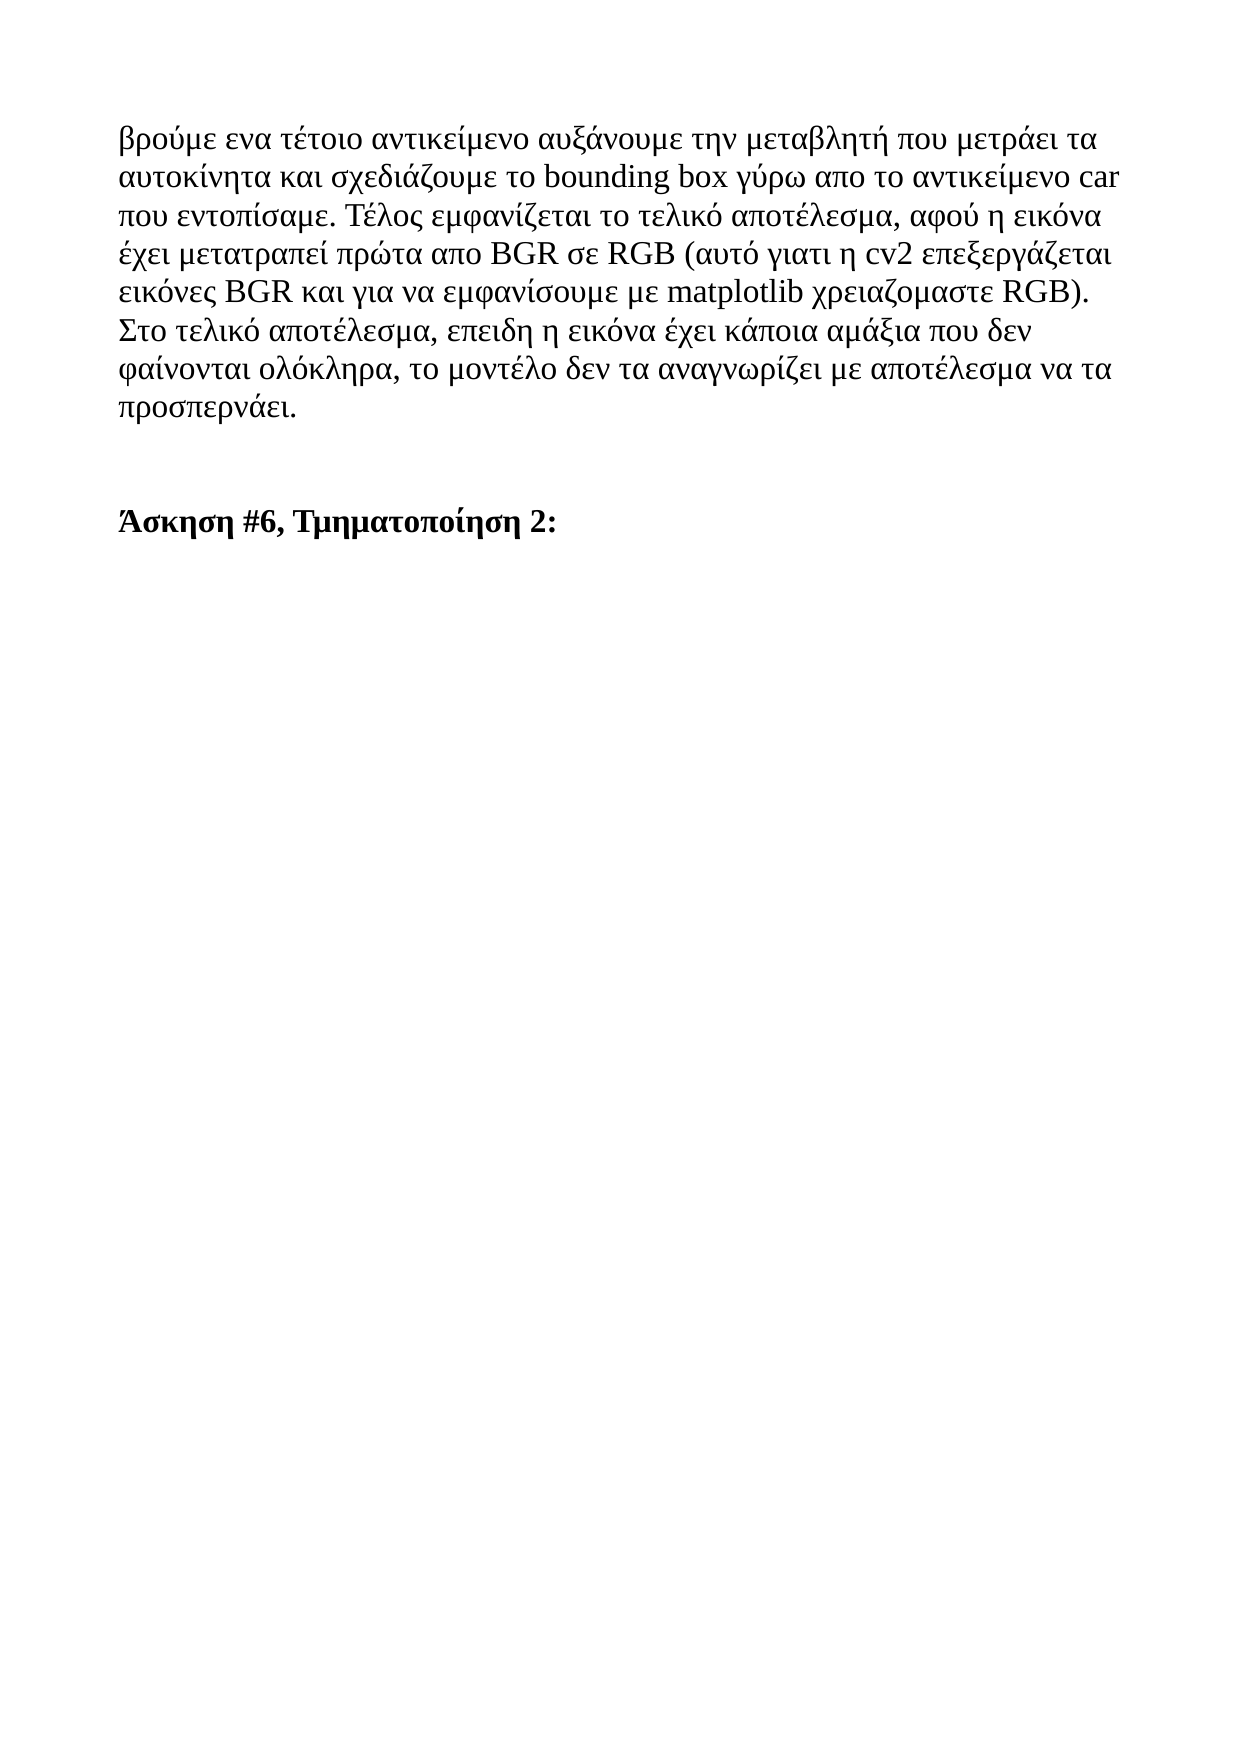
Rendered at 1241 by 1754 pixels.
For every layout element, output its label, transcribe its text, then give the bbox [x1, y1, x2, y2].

text βρούμε ενα τέτοιο αντικείμενο αυξάνουμε την μεταβλητή που μετράει τα αυτοκίνητα και σχεδιάζουμε το bounding box γύρω απο το αντικείμενο car που εντοπίσαμε. Τέλος εμφανίζεται το τελικό αποτέλεσμα, αφού η εικόνα έχει μετατραπεί πρώτα απο BGR σε RGB (αυτό γιατι η cv2 επεξεργάζεται εικόνες BGR και για να εμφανίσουμε με matplotlib χρειαζομαστε RGB). [118, 118, 1122, 310]
text Άσκηση #6, Τμηματοποίηση 2: [118, 501, 1122, 540]
text Στο τελικό αποτέλεσμα, επειδη η εικόνα έχει κάποια αμάξια που δεν φαίνονται ολόκληρα, το μοντέλο δεν τα αναγνωρίζει με αποτέλεσμα να τα προσπερνάει. [118, 310, 1122, 425]
